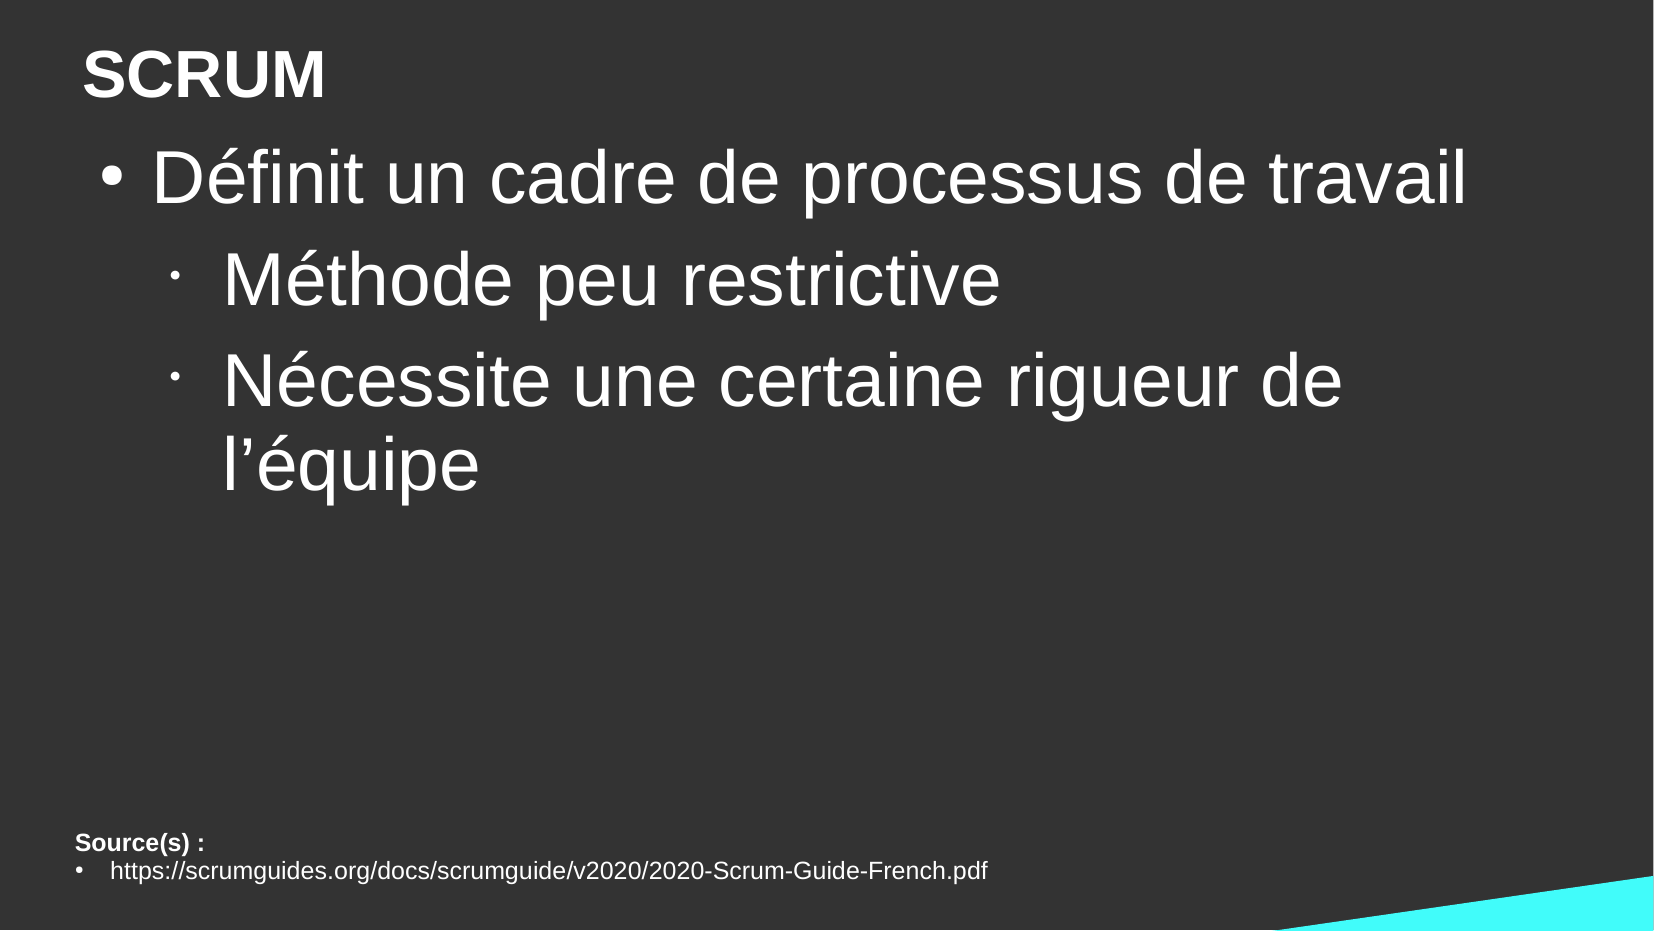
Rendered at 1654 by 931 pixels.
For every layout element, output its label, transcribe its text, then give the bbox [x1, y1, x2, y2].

list Définit un cadre de processus de travail Méthode peu restrictive Nécessite une certaine rigueur de l’équipe [80, 135, 1620, 777]
title SCRUM [82, 37, 1571, 122]
text_box [1271, 875, 1654, 931]
text_box Source(s) : https://scrumguides.org/docs/scrumguide/v2020/2020-Scrum-Guide-French.pdf [60, 821, 1546, 921]
